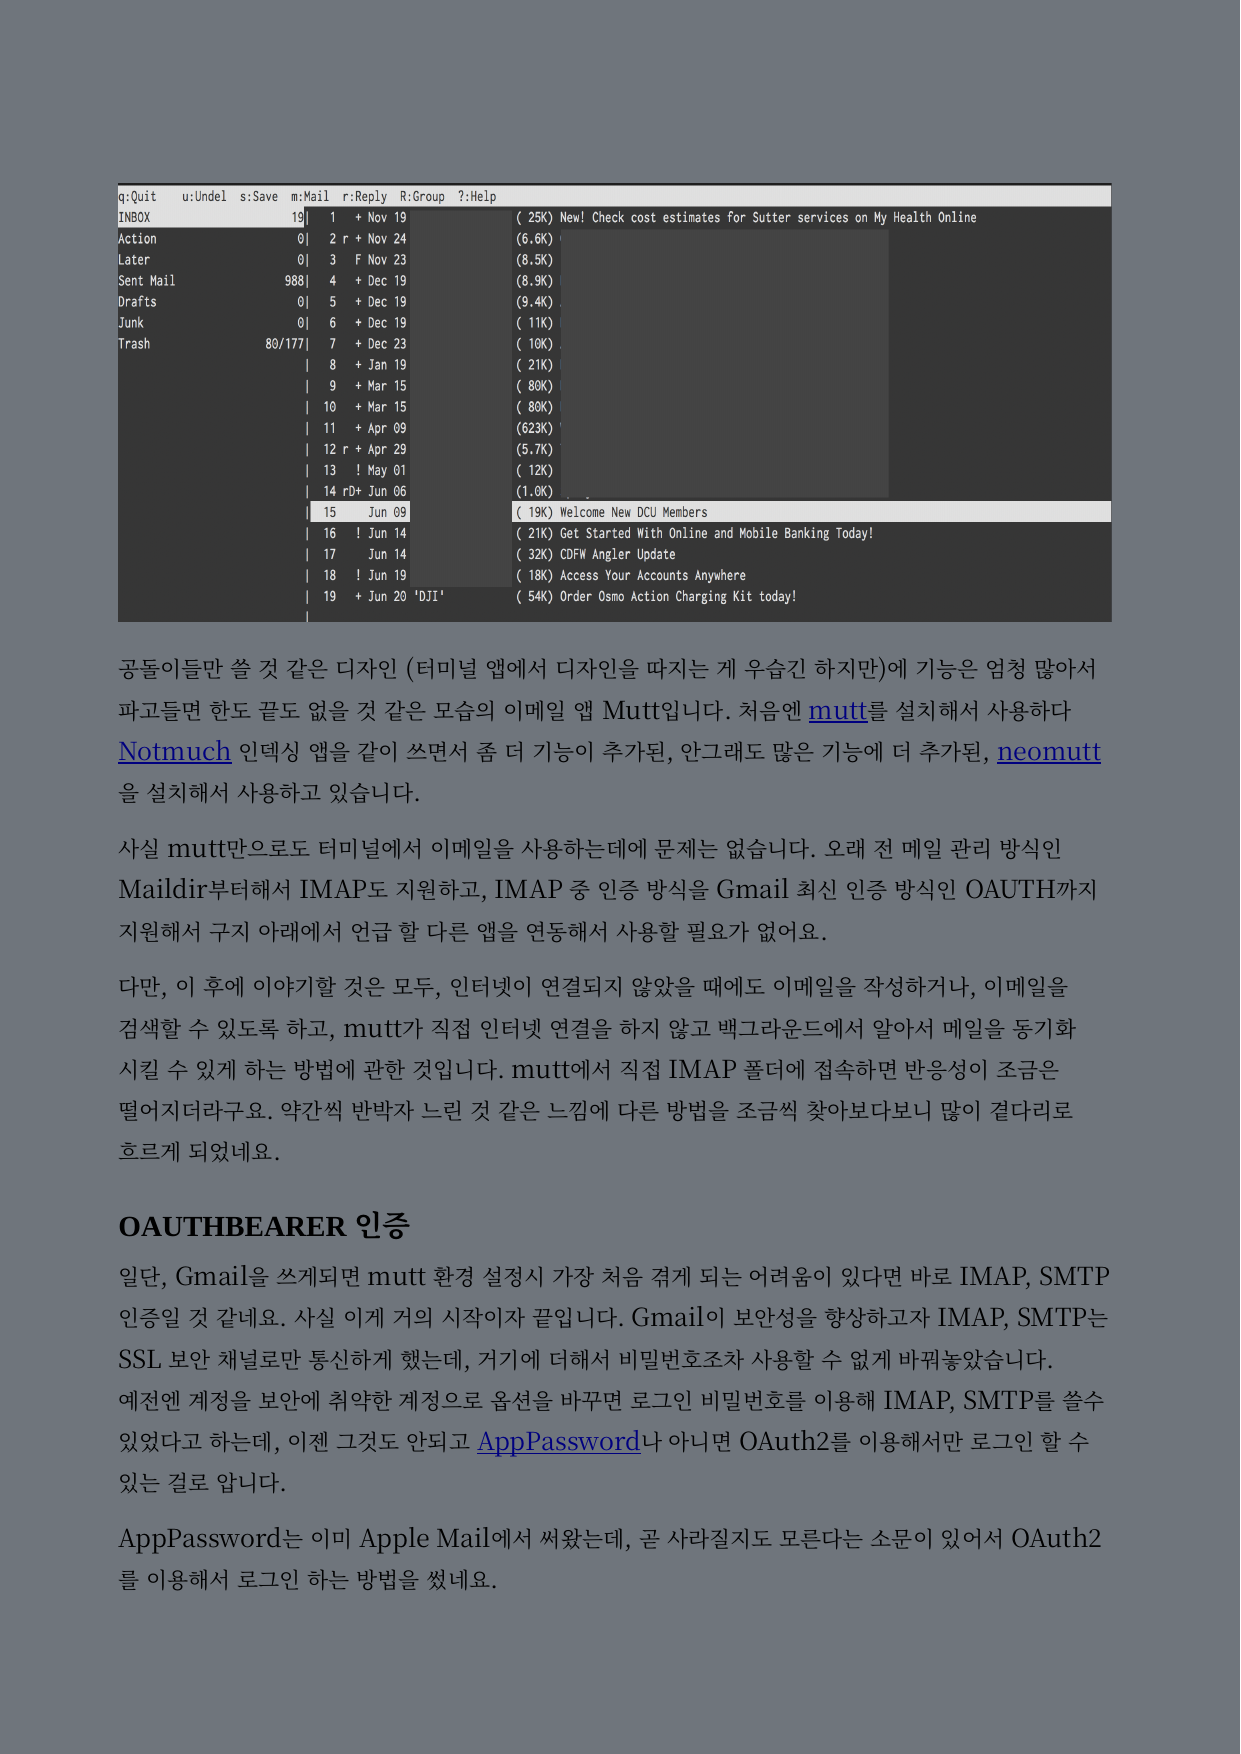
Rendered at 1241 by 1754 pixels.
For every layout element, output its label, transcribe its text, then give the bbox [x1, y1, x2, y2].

picture [118, 183, 1112, 622]
text 일단, Gmail을 쓰게되면 mutt 환경 설정시 가장 처음 겪게 되는 어려움이 있다면 바로 IMAP, SMTP 인증일 것 같네요. 사실 이게 거의 시작이자 끝입니다. Gmail이 보안성을 향상하고자 IMAP, SMTP는 SSL 보안 채널로만 통신하게 했는데, 거기에 더해서 비밀번호조차 사용할 수 없게 바꿔놓았습니다. 예전엔 계정을 보안에 취약한 계정으로 옵션을 바꾸면 로그인 비밀번호를 이용해 IMAP, SMTP를 쓸수 있었다고 하는데, 이젠 그것도 안되고 AppPassword나 아니면 OAuth2를 이용해서만 로그인 할 수 있는 걸로 압니다. [118, 1257, 1122, 1499]
subtitle OAUTHBEARER 인증 [118, 1202, 1122, 1244]
text 공돌이들만 쓸 것 같은 디자인 (터미널 앱에서 디자인을 따지는 게 우습긴 하지만)에 기능은 엄청 많아서 파고들면 한도 끝도 없을 것 같은 모습의 이메일 앱 Mutt입니다. 처음엔 mutt를 설치해서 사용하다 Notmuch 인덱싱 앱을 같이 쓰면서 좀 더 기능이 추가된, 안그래도 많은 기능에 더 추가된, neomutt을 설치해서 사용하고 있습니다. [118, 649, 1122, 809]
text 사실 mutt만으로도 터미널에서 이메일을 사용하는데에 문제는 없습니다. 오래 전 메일 관리 방식인 Maildir부터해서 IMAP도 지원하고, IMAP 중 인증 방식을 Gmail 최신 인증 방식인 OAUTH까지 지원해서 구지 아래에서 언급 할 다른 앱을 연동해서 사용할 필요가 없어요. [118, 829, 1122, 947]
text 다만, 이 후에 이야기할 것은 모두, 인터넷이 연결되지 않았을 때에도 이메일을 작성하거나, 이메일을 검색할 수 있도록 하고, mutt가 직접 인터넷 연결을 하지 않고 백그라운드에서 알아서 메일을 동기화 시킬 수 있게 하는 방법에 관한 것입니다. mutt에서 직접 IMAP 폴더에 접속하면 반응성이 조금은 떨어지더라구요. 약간씩 반박자 느린 것 같은 느낌에 다른 방법을 조금씩 찾아보다보니 많이 곁다리로 흐르게 되었네요. [118, 967, 1122, 1168]
text AppPassword는 이미 Apple Mail에서 써왔는데, 곧 사라질지도 모른다는 소문이 있어서 OAuth2를 이용해서 로그인 하는 방법을 썼네요. [118, 1519, 1122, 1596]
